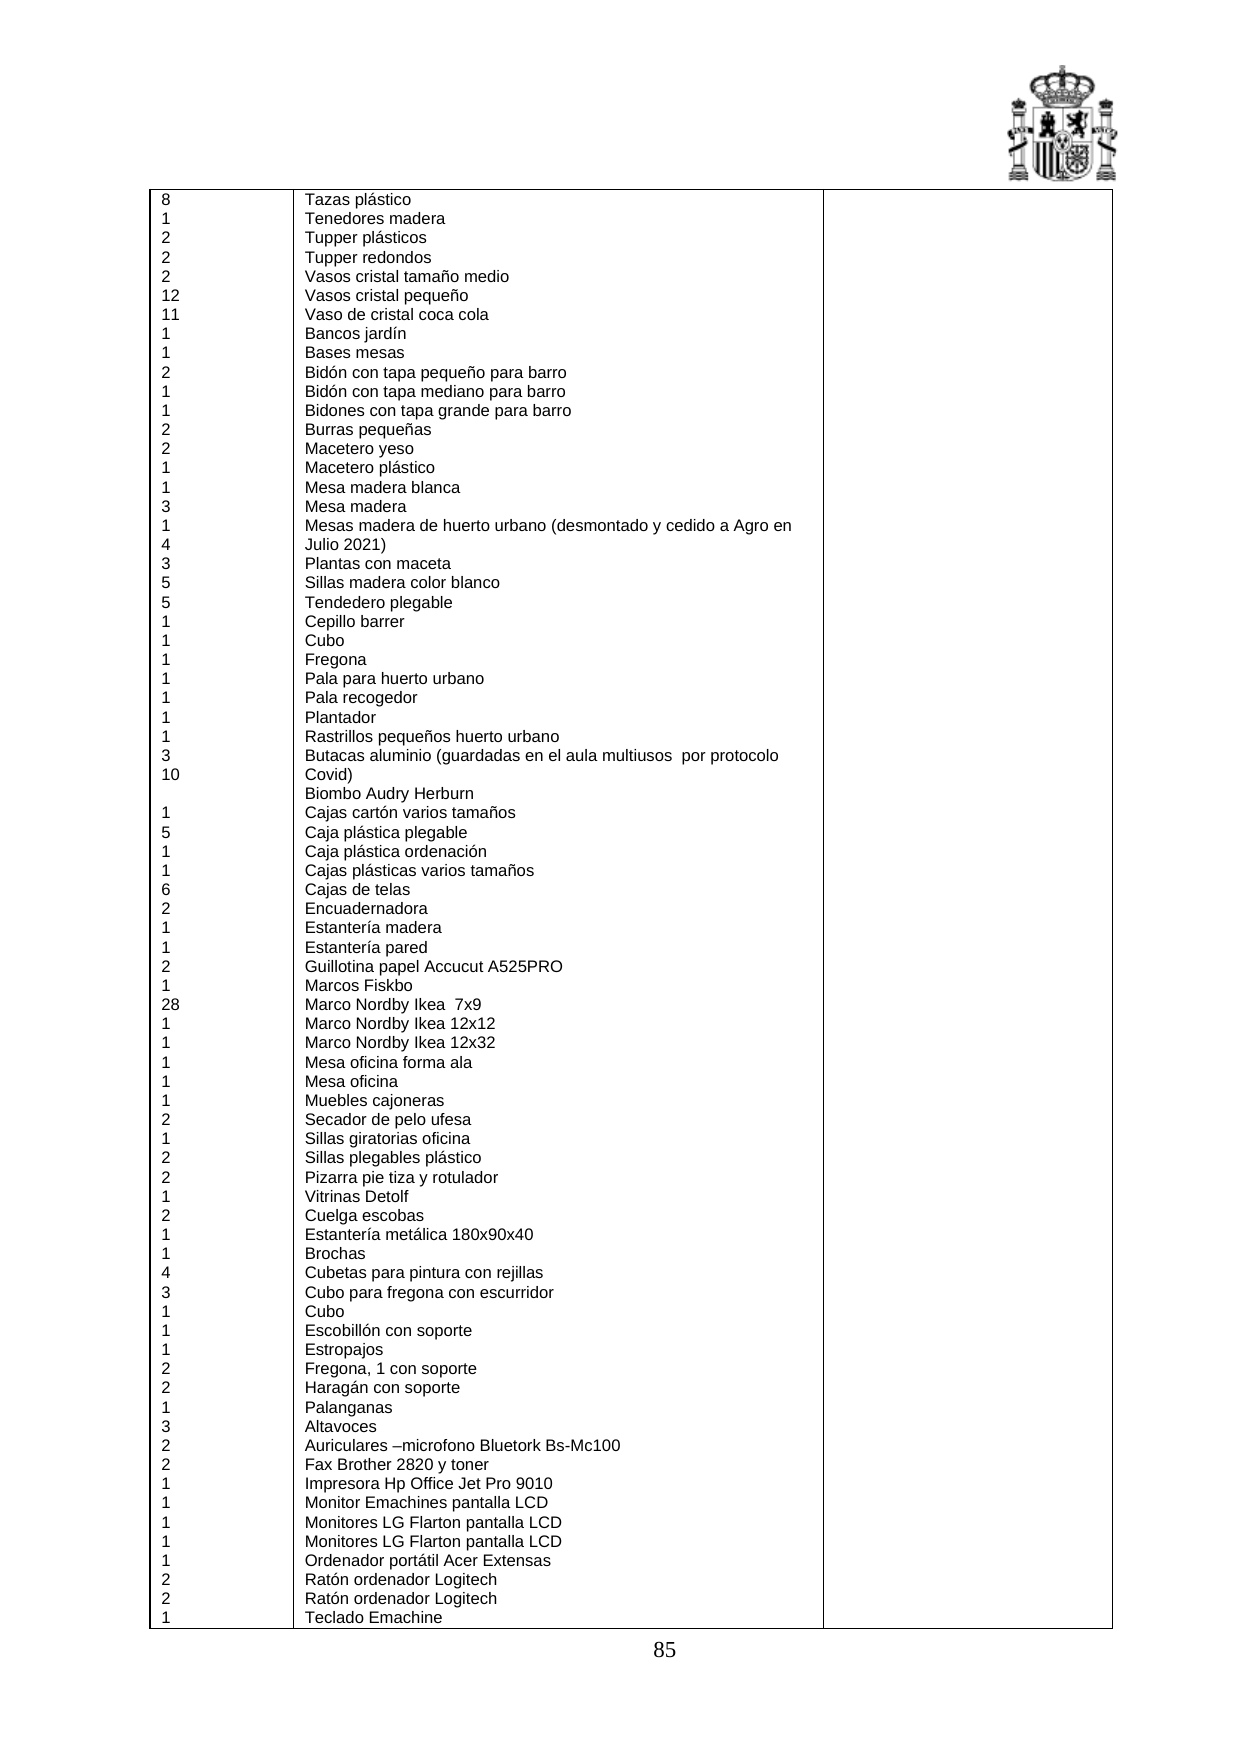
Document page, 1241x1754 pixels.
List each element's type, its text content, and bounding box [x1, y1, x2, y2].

table_cell Tazas plástico Tenedores madera Tupper plásticos Tupper redondos Vasos cristal tamaño medio Vasos cristal pequeño Vaso de cristal coca cola Bancos jardín Bases mesas Bidón con tapa pequeño para barro Bidón con tapa mediano para barro Bidones con tapa grande para barro Burras pequeñas Macetero yeso Macetero plástico Mesa madera blanca Mesa madera Mesas madera de huerto urbano (desmontado y cedido a Agro en Julio 2021) Plantas con maceta Sillas madera color blanco Tendedero plegable Cepillo barrer Cubo Fregona Pala para huerto urbano Pala recogedor Plantador Rastrillos pequeños huerto urbano Butacas aluminio (guardadas en el aula multiusos por protocolo Covid) Biombo Audry Herburn Cajas cartón varios tamaños Caja plástica plegable Caja plástica ordenación Cajas plásticas varios tamaños Cajas de telas Encuadernadora Estantería madera Estantería pared Guillotina papel Accucut A525PRO Marcos Fiskbo Marco Nordby Ikea 7x9 Marco Nordby Ikea 12x12 Marco Nordby Ikea 12x32 Mesa oficina forma ala Mesa oficina Muebles cajoneras Secador de pelo ufesa Sillas giratorias oficina Sillas plegables plástico Pizarra pie tiza y rotulador Vitrinas Detolf Cuelga escobas Estantería metálica 180x90x40 Brochas Cubetas para pintura con rejillas Cubo para fregona con escurridor Cubo Escobillón con soporte Estropajos Fregona, 1 con soporte Haragán con soporte Palanganas Altavoces Auriculares –microfono Bluetork Bs-Mc100 Fax Brother 2820 y toner Impresora Hp Office Jet Pro 9010 Monitor Emachines pantalla LCD Monitores LG Flarton pantalla LCD Monitores LG Flarton pantalla LCD Ordenador portátil Acer Extensas Ratón ordenador Logitech Ratón ordenador Logitech Teclado Emachine [294, 190, 823, 1627]
table_cell [824, 190, 1112, 1627]
table_cell 8 1 2 2 2 12 11 1 1 2 1 1 2 2 1 1 3 1 4 3 5 5 1 1 1 1 1 1 1 3 10 1 5 1 1 6 2 1 1 2 1 28 1 1 1 1 1 2 1 2 2 1 2 1 1 4 3 1 1 1 2 2 1 3 2 2 1 1 1 1 1 2 2 1 [151, 190, 293, 1627]
